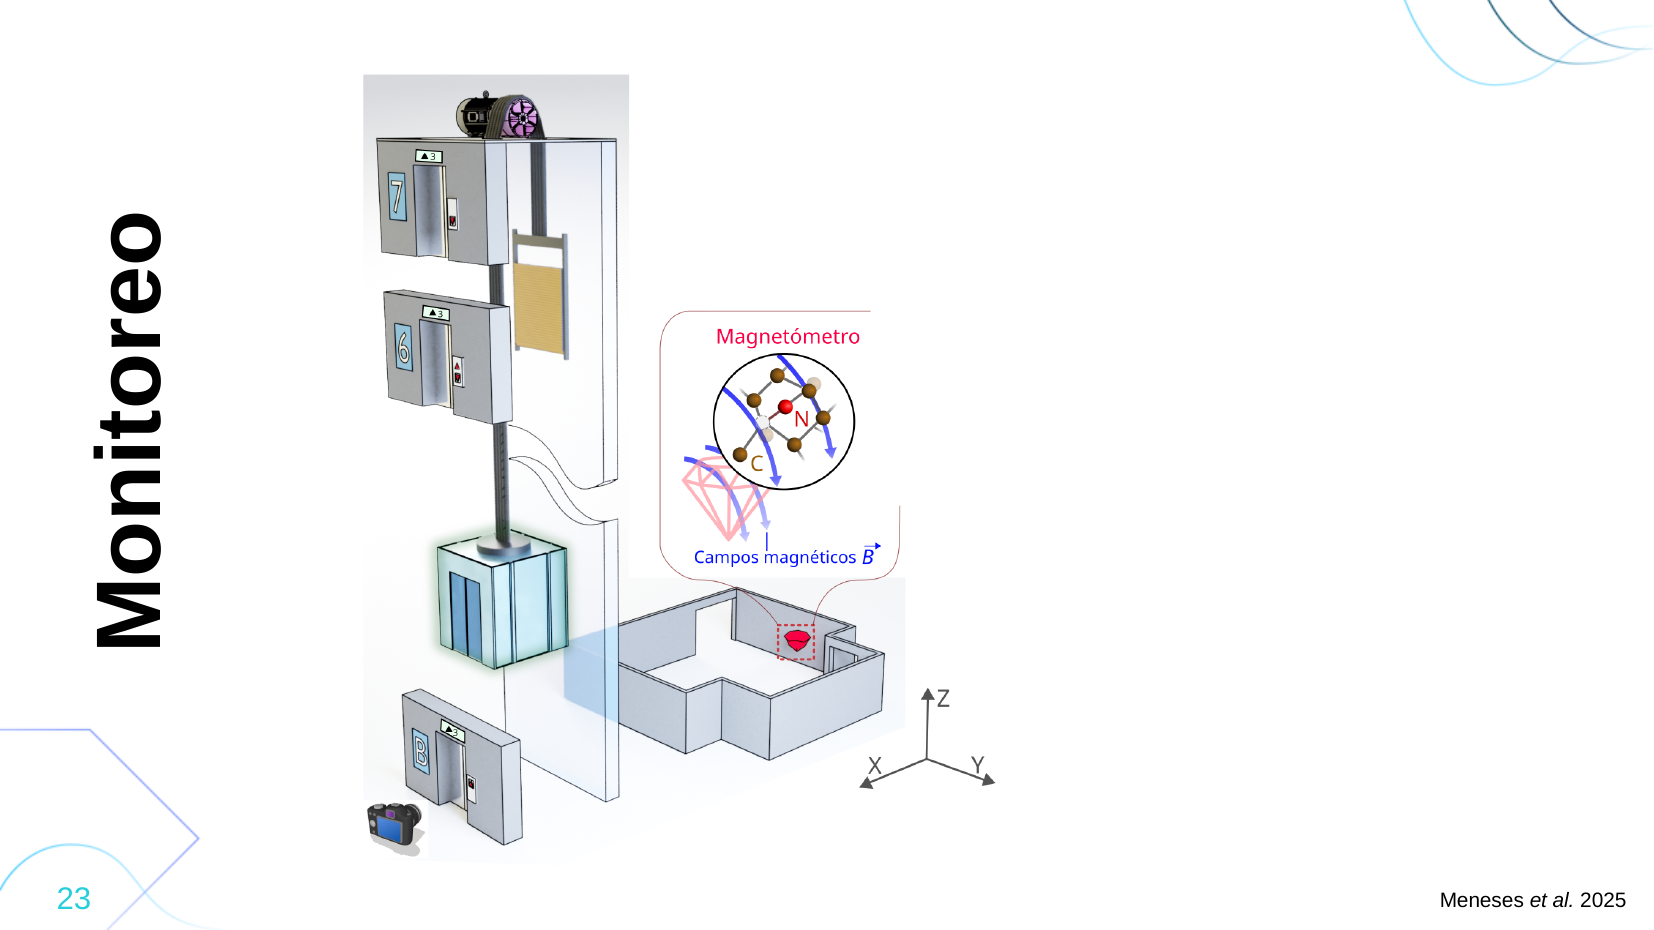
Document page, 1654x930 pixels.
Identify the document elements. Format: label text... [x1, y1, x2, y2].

picture [0, 0, 1654, 930]
text_box Monitoreo [70, 75, 188, 669]
text_box Meneses et al. 2025 [1425, 881, 1642, 920]
text_box [42, 873, 215, 930]
